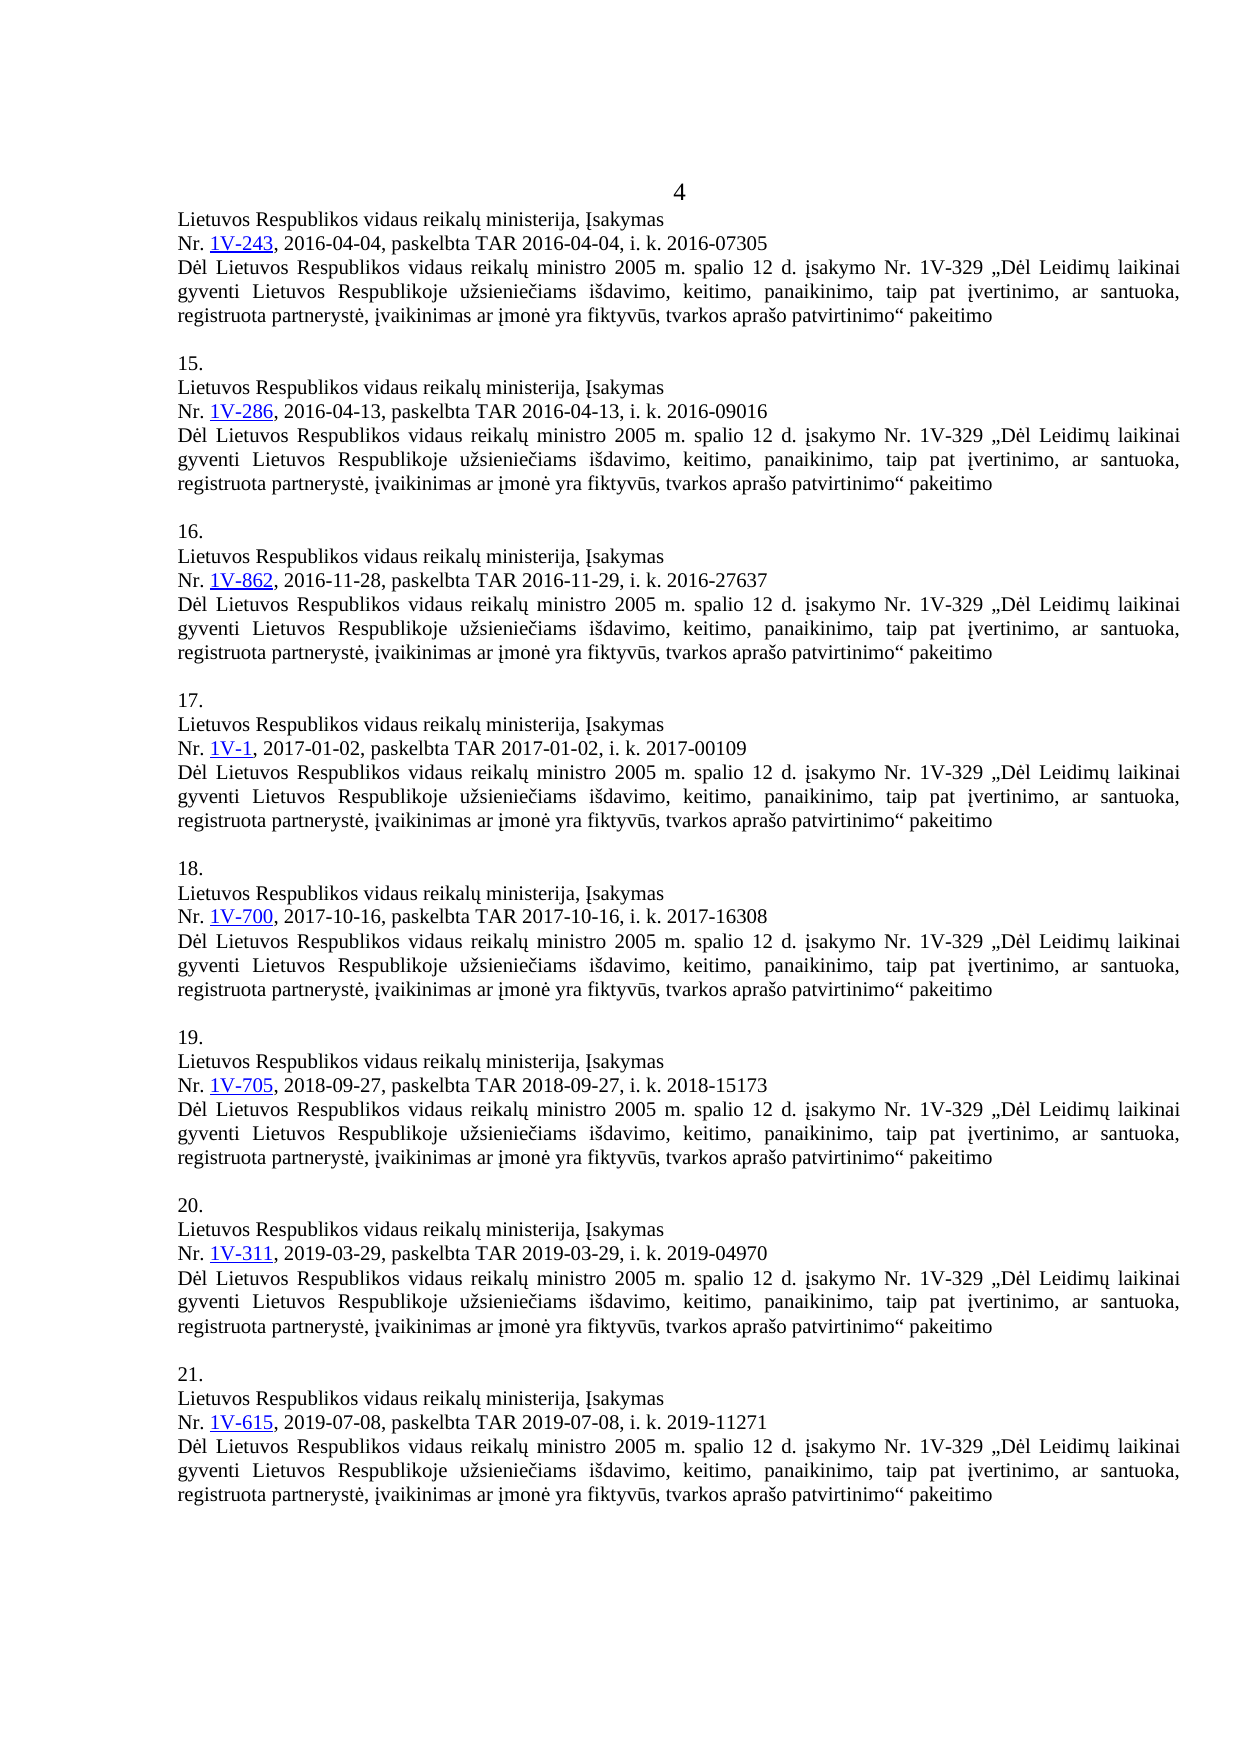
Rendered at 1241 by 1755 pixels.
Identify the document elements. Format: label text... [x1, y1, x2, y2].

text Lietuvos Respublikos vidaus reikalų ministerija, Įsakymas [177, 1217, 1181, 1241]
text Nr. 1V-243, 2016-04-04, paskelbta TAR 2016-04-04, i. k. 2016-07305 [177, 231, 1181, 255]
text Dėl Lietuvos Respublikos vidaus reikalų ministro 2005 m. spalio 12 d. įsakymo Nr. 1V-329 „Dėl Leidimų laikinai gyventi Lietuvos Respublikoje užsieniečiams išdavimo, keitimo, panaikinimo, taip pat įvertinimo, ar santuoka, registruota partnerystė, įvaikinimas ar įmonė yra fiktyvūs, tvarkos aprašo patvirtinimo“ pakeitimo [177, 1097, 1181, 1169]
text Dėl Lietuvos Respublikos vidaus reikalų ministro 2005 m. spalio 12 d. įsakymo Nr. 1V-329 „Dėl Leidimų laikinai gyventi Lietuvos Respublikoje užsieniečiams išdavimo, keitimo, panaikinimo, taip pat įvertinimo, ar santuoka, registruota partnerystė, įvaikinimas ar įmonė yra fiktyvūs, tvarkos aprašo patvirtinimo“ pakeitimo [177, 928, 1181, 1001]
text Nr. 1V-311, 2019-03-29, paskelbta TAR 2019-03-29, i. k. 2019-04970 [177, 1241, 1181, 1265]
text 18. [177, 856, 1181, 880]
text Lietuvos Respublikos vidaus reikalų ministerija, Įsakymas [177, 207, 1181, 231]
text 16. [177, 519, 1181, 543]
text Dėl Lietuvos Respublikos vidaus reikalų ministro 2005 m. spalio 12 d. įsakymo Nr. 1V-329 „Dėl Leidimų laikinai gyventi Lietuvos Respublikoje užsieniečiams išdavimo, keitimo, panaikinimo, taip pat įvertinimo, ar santuoka, registruota partnerystė, įvaikinimas ar įmonė yra fiktyvūs, tvarkos aprašo patvirtinimo“ pakeitimo [177, 760, 1181, 832]
text 20. [177, 1193, 1181, 1217]
text Lietuvos Respublikos vidaus reikalų ministerija, Įsakymas [177, 1386, 1181, 1410]
text 17. [177, 688, 1181, 712]
text Dėl Lietuvos Respublikos vidaus reikalų ministro 2005 m. spalio 12 d. įsakymo Nr. 1V-329 „Dėl Leidimų laikinai gyventi Lietuvos Respublikoje užsieniečiams išdavimo, keitimo, panaikinimo, taip pat įvertinimo, ar santuoka, registruota partnerystė, įvaikinimas ar įmonė yra fiktyvūs, tvarkos aprašo patvirtinimo“ pakeitimo [177, 1265, 1181, 1338]
text Nr. 1V-862, 2016-11-28, paskelbta TAR 2016-11-29, i. k. 2016-27637 [177, 568, 1181, 592]
text Lietuvos Respublikos vidaus reikalų ministerija, Įsakymas [177, 712, 1181, 736]
text Lietuvos Respublikos vidaus reikalų ministerija, Įsakymas [177, 375, 1181, 399]
text Dėl Lietuvos Respublikos vidaus reikalų ministro 2005 m. spalio 12 d. įsakymo Nr. 1V-329 „Dėl Leidimų laikinai gyventi Lietuvos Respublikoje užsieniečiams išdavimo, keitimo, panaikinimo, taip pat įvertinimo, ar santuoka, registruota partnerystė, įvaikinimas ar įmonė yra fiktyvūs, tvarkos aprašo patvirtinimo“ pakeitimo [177, 592, 1181, 664]
text Dėl Lietuvos Respublikos vidaus reikalų ministro 2005 m. spalio 12 d. įsakymo Nr. 1V-329 „Dėl Leidimų laikinai gyventi Lietuvos Respublikoje užsieniečiams išdavimo, keitimo, panaikinimo, taip pat įvertinimo, ar santuoka, registruota partnerystė, įvaikinimas ar įmonė yra fiktyvūs, tvarkos aprašo patvirtinimo“ pakeitimo [177, 1434, 1181, 1506]
text Nr. 1V-700, 2017-10-16, paskelbta TAR 2017-10-16, i. k. 2017-16308 [177, 904, 1181, 928]
text Nr. 1V-286, 2016-04-13, paskelbta TAR 2016-04-13, i. k. 2016-09016 [177, 399, 1181, 423]
text Nr. 1V-615, 2019-07-08, paskelbta TAR 2019-07-08, i. k. 2019-11271 [177, 1410, 1181, 1434]
text 19. [177, 1025, 1181, 1049]
text Dėl Lietuvos Respublikos vidaus reikalų ministro 2005 m. spalio 12 d. įsakymo Nr. 1V-329 „Dėl Leidimų laikinai gyventi Lietuvos Respublikoje užsieniečiams išdavimo, keitimo, panaikinimo, taip pat įvertinimo, ar santuoka, registruota partnerystė, įvaikinimas ar įmonė yra fiktyvūs, tvarkos aprašo patvirtinimo“ pakeitimo [177, 423, 1181, 495]
text 21. [177, 1362, 1181, 1386]
text Lietuvos Respublikos vidaus reikalų ministerija, Įsakymas [177, 543, 1181, 568]
text 15. [177, 351, 1181, 375]
text Lietuvos Respublikos vidaus reikalų ministerija, Įsakymas [177, 1049, 1181, 1073]
text Nr. 1V-1, 2017-01-02, paskelbta TAR 2017-01-02, i. k. 2017-00109 [177, 736, 1181, 760]
text Lietuvos Respublikos vidaus reikalų ministerija, Įsakymas [177, 880, 1181, 904]
text Nr. 1V-705, 2018-09-27, paskelbta TAR 2018-09-27, i. k. 2018-15173 [177, 1073, 1181, 1097]
text Dėl Lietuvos Respublikos vidaus reikalų ministro 2005 m. spalio 12 d. įsakymo Nr. 1V-329 „Dėl Leidimų laikinai gyventi Lietuvos Respublikoje užsieniečiams išdavimo, keitimo, panaikinimo, taip pat įvertinimo, ar santuoka, registruota partnerystė, įvaikinimas ar įmonė yra fiktyvūs, tvarkos aprašo patvirtinimo“ pakeitimo [177, 255, 1181, 327]
